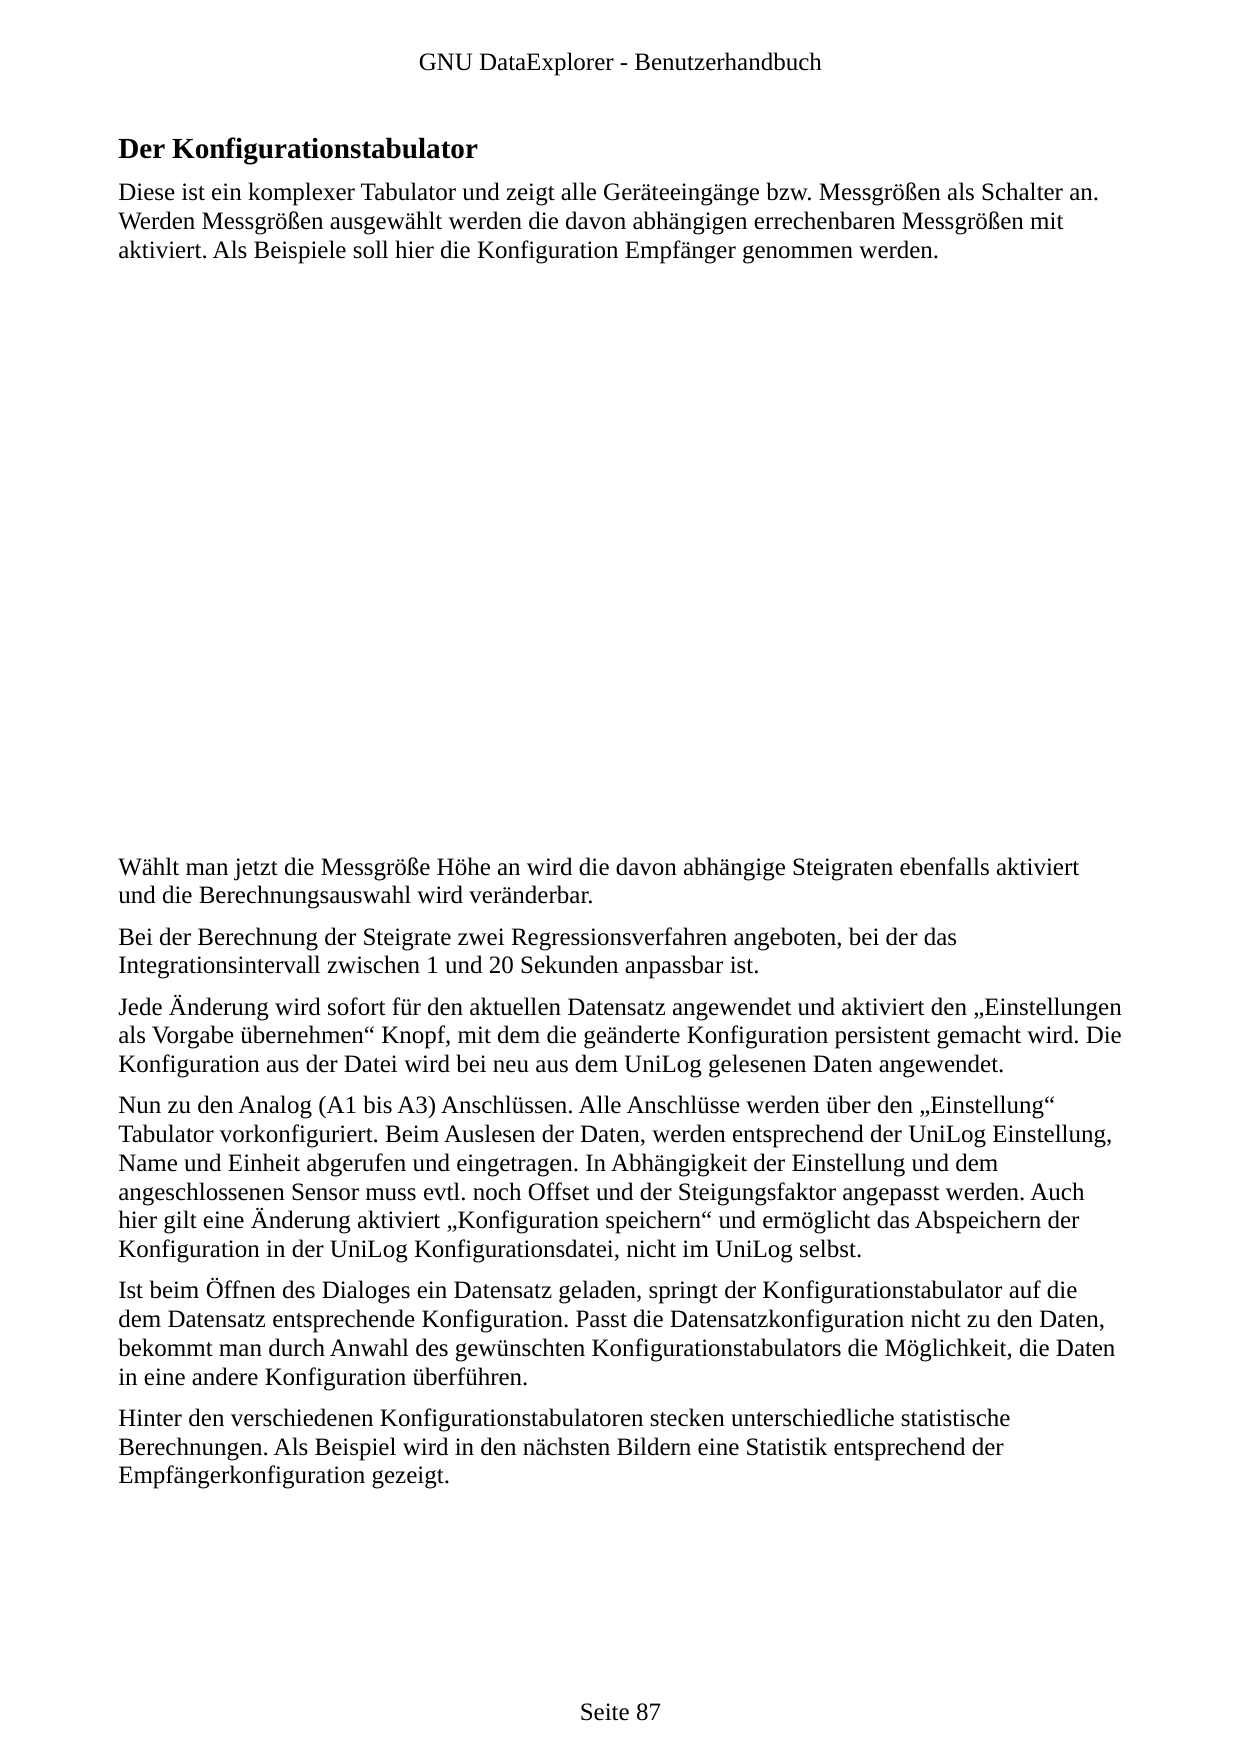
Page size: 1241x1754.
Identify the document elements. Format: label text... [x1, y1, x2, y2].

text Diese ist ein komplexer Tabulator und zeigt alle Geräteeingänge bzw. Messgrößen als Schalter an. Werden Messgrößen ausgewählt werden die davon abhängigen errechenbaren Messgrößen mit aktiviert. Als Beispiele soll hier die Konfiguration Empfänger genommen werden. [118, 177, 1122, 263]
text Ist beim Öffnen des Dialoges ein Datensatz geladen, springt der Konfigurationstabulator auf die dem Datensatz entsprechende Konfiguration. Passt die Datensatzkonfiguration nicht zu den Daten, bekommt man durch Anwahl des gewünschten Konfigurationstabulators die Möglichkeit, die Daten in eine andere Konfiguration überführen. [118, 1276, 1122, 1391]
text Hinter den verschiedenen Konfigurationstabulatoren stecken unterschiedliche statistische Berechnungen. Als Beispiel wird in den nächsten Bildern eine Statistik entsprechend der Empfängerkonfiguration gezeigt. [118, 1403, 1122, 1489]
text Bei der Berechnung der Steigrate zwei Regressionsverfahren angeboten, bei der das Integrationsintervall zwischen 1 und 20 Sekunden anpassbar ist. [118, 922, 1122, 979]
subtitle Der Konfigurationstabulator [118, 131, 1122, 165]
text Nun zu den Analog (A1 bis A3) Anschlüssen. Alle Anschlüsse werden über den „Einstellung“ Tabulator vorkonfiguriert. Beim Auslesen der Daten, werden entsprechend der UniLog Einstellung, Name und Einheit abgerufen und eingetragen. In Abhängigkeit der Einstellung und dem angeschlossenen Sensor muss evtl. noch Offset und der Steigungsfaktor angepasst werden. Auch hier gilt eine Änderung aktiviert „Konfiguration speichern“ und ermöglicht das Abspeichern der Konfiguration in der UniLog Konfigurationsdatei, nicht im UniLog selbst. [118, 1091, 1122, 1263]
text Jede Änderung wird sofort für den aktuellen Datensatz angewendet und aktiviert den „Einstellungen als Vorgabe übernehmen“ Knopf, mit dem die geänderte Konfiguration persistent gemacht wird. Die Konfiguration aus der Datei wird bei neu aus dem UniLog gelesenen Daten angewendet. [118, 992, 1122, 1078]
text Wählt man jetzt die Messgröße Höhe an wird die davon abhängige Steigraten ebenfalls aktiviert und die Berechnungsauswahl wird veränderbar. [118, 852, 1122, 909]
